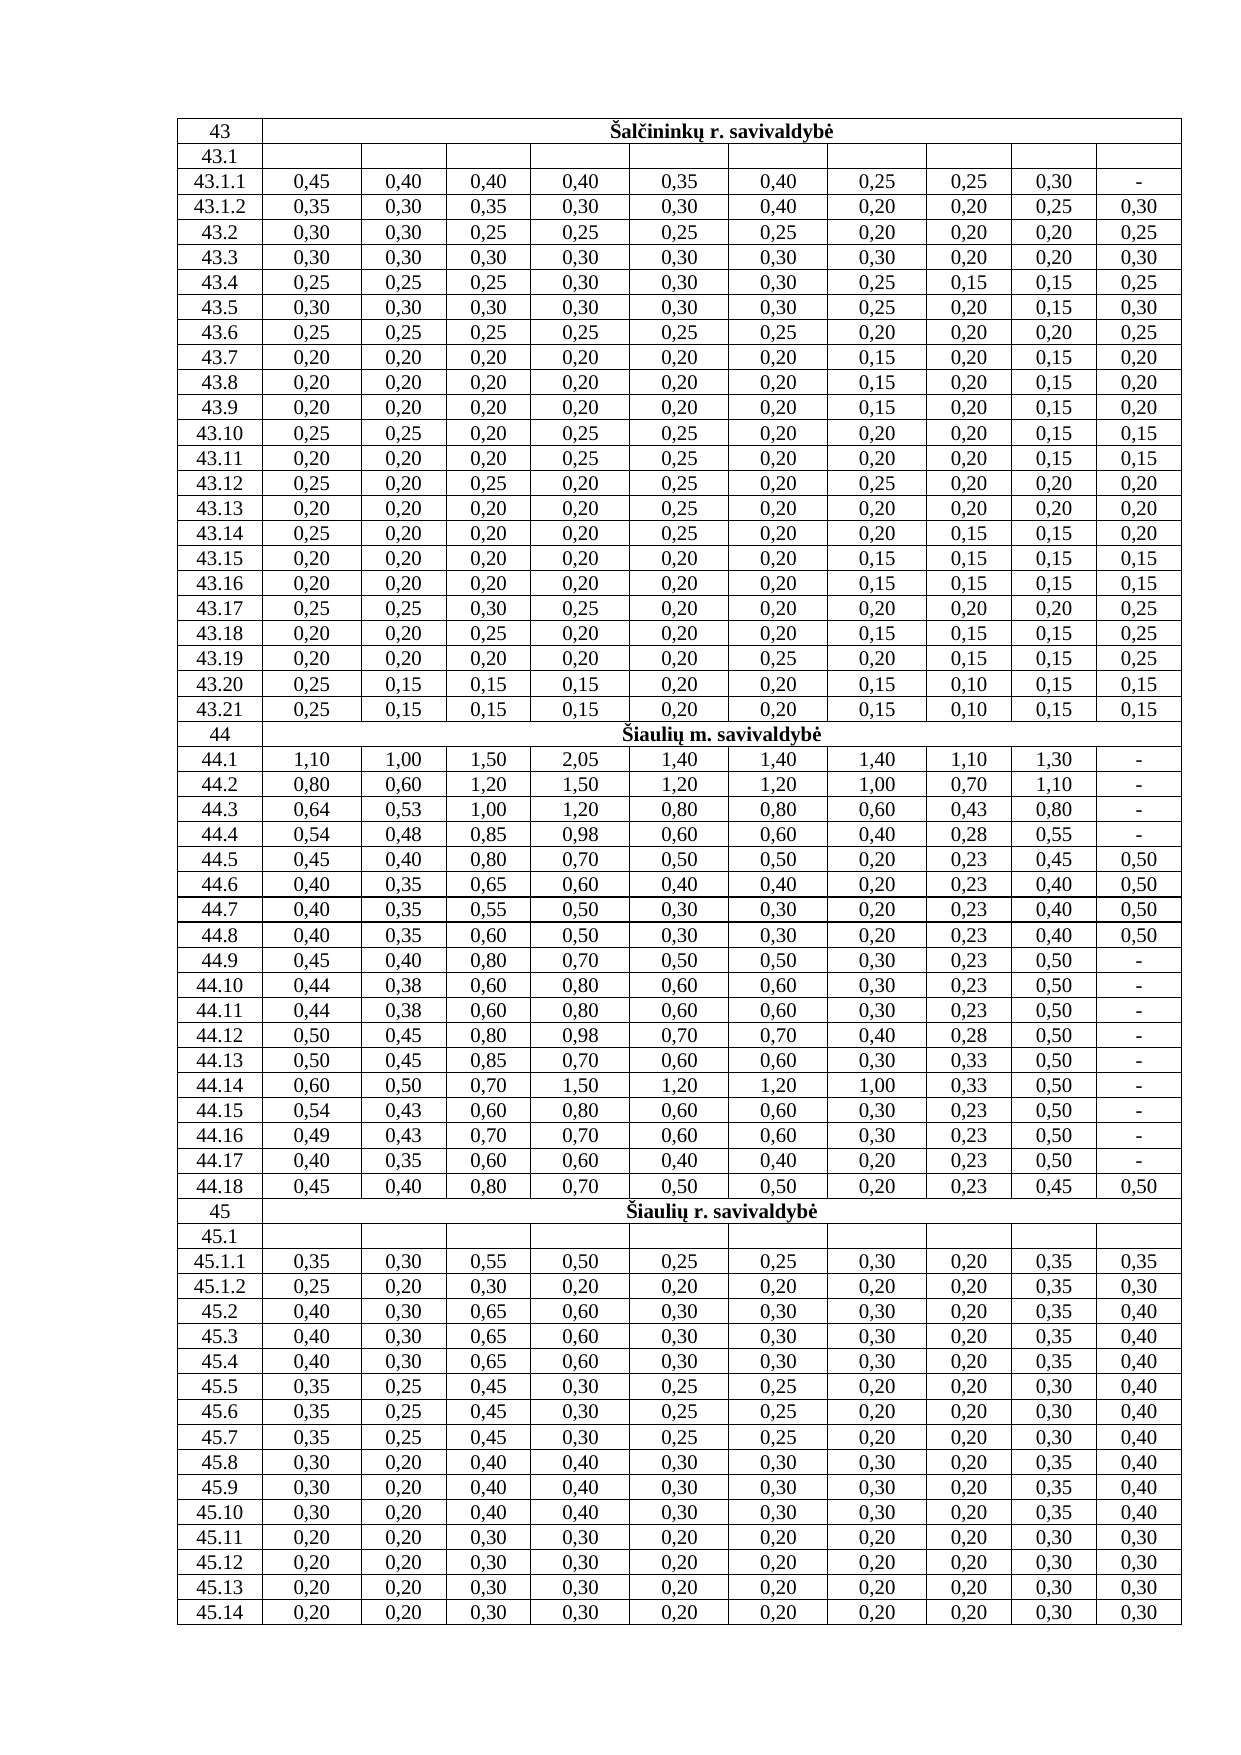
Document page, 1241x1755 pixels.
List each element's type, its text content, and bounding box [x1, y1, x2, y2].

table_cell 44.13 [178, 1048, 262, 1072]
table_cell 0,20 [927, 1324, 1011, 1348]
table_cell 0,33 [927, 1048, 1011, 1072]
table_cell 0,20 [263, 1600, 361, 1624]
table_cell 0,40 [828, 822, 926, 846]
table_cell 0,30 [447, 1274, 530, 1298]
table_cell 0,25 [362, 420, 446, 444]
table_cell 0,70 [927, 772, 1011, 796]
table_cell 0,20 [729, 571, 827, 595]
table_cell 0,20 [531, 1274, 629, 1298]
table_cell 0,70 [531, 1123, 629, 1147]
table_cell 0,30 [447, 1550, 530, 1574]
table_cell 0,20 [630, 1525, 728, 1549]
table_cell 0,50 [630, 1174, 728, 1198]
table_cell 0,55 [1012, 822, 1096, 846]
table_cell 0,20 [1012, 596, 1096, 620]
table_cell 0,25 [630, 220, 728, 244]
table_cell 0,20 [447, 446, 530, 469]
table_cell 0,20 [828, 446, 926, 469]
table_cell 43.8 [178, 370, 262, 394]
table_cell 0,20 [1097, 521, 1181, 545]
table_cell 0,30 [630, 1324, 728, 1348]
table_cell [1012, 1224, 1096, 1248]
table_cell 1,50 [531, 1073, 629, 1097]
table_cell 0,40 [630, 872, 728, 896]
table_cell 0,25 [630, 1400, 728, 1423]
table_cell 0,30 [447, 245, 530, 269]
table_cell 0,20 [531, 471, 629, 495]
table_cell 0,80 [263, 772, 361, 796]
table_cell 43.5 [178, 295, 262, 319]
table_cell 0,20 [927, 420, 1011, 444]
table_cell 0,20 [447, 420, 530, 444]
table_cell 0,40 [1097, 1425, 1181, 1449]
table_cell 0,23 [927, 1123, 1011, 1147]
table_cell 0,15 [1012, 345, 1096, 369]
table_cell 0,40 [263, 898, 361, 921]
table_cell 0,60 [531, 1324, 629, 1348]
table_cell 43.9 [178, 395, 262, 419]
table_cell 0,50 [1012, 1149, 1096, 1172]
table_cell - [1097, 169, 1181, 193]
table_cell 0,20 [927, 345, 1011, 369]
table_cell 0,20 [927, 370, 1011, 394]
table_cell 0,45 [362, 1048, 446, 1072]
table_cell 0,53 [362, 797, 446, 821]
table_cell 0,15 [1097, 697, 1181, 721]
table_cell 0,20 [447, 646, 530, 670]
table_cell 44.12 [178, 1023, 262, 1047]
table_cell 0,25 [630, 320, 728, 344]
table_cell 0,40 [1097, 1450, 1181, 1474]
table_cell 0,15 [828, 370, 926, 394]
table_cell 0,60 [263, 1073, 361, 1097]
table_cell 0,60 [362, 772, 446, 796]
table_cell 0,23 [927, 923, 1011, 947]
table_cell 0,20 [828, 195, 926, 218]
table_cell 44.4 [178, 822, 262, 846]
table_cell 0,15 [828, 395, 926, 419]
table_cell 0,30 [630, 195, 728, 218]
table_cell 0,25 [729, 320, 827, 344]
table_cell 0,20 [362, 395, 446, 419]
table_cell 0,20 [447, 496, 530, 520]
table_cell 0,25 [1097, 270, 1181, 294]
table_cell 0,20 [1097, 471, 1181, 495]
table_cell 0,30 [729, 1500, 827, 1524]
table_cell 0,60 [729, 1123, 827, 1147]
table_cell 0,40 [1097, 1349, 1181, 1373]
table_cell 0,80 [531, 998, 629, 1022]
table_cell 0,15 [1012, 697, 1096, 721]
table_cell 0,30 [729, 1349, 827, 1373]
table_cell - [1097, 822, 1181, 846]
table_cell 0,50 [1012, 1073, 1096, 1097]
table_cell 0,45 [263, 169, 361, 193]
table_cell 0,40 [828, 1023, 926, 1047]
table_cell 0,15 [1012, 521, 1096, 545]
table_cell 45.13 [178, 1575, 262, 1599]
table_cell 0,30 [828, 1299, 926, 1323]
table_cell 0,20 [1097, 345, 1181, 369]
table_cell 0,35 [447, 195, 530, 218]
table_cell 0,50 [263, 1023, 361, 1047]
table_cell 0,30 [1097, 1575, 1181, 1599]
table_cell 0,20 [927, 195, 1011, 218]
table_cell 0,15 [1012, 646, 1096, 670]
table_cell - [1097, 797, 1181, 821]
table_cell 0,23 [927, 1149, 1011, 1172]
table_cell 0,20 [630, 596, 728, 620]
table_cell 0,25 [630, 471, 728, 495]
table_cell 0,15 [447, 697, 530, 721]
table_cell 0,30 [828, 1324, 926, 1348]
table_cell 0,30 [362, 1349, 446, 1373]
table_cell 0,35 [362, 1149, 446, 1172]
table_cell 0,30 [630, 295, 728, 319]
table_cell 0,40 [263, 1149, 361, 1172]
table_cell 0,54 [263, 822, 361, 846]
table_cell 44.6 [178, 872, 262, 896]
table_cell 0,35 [1012, 1500, 1096, 1524]
table_cell 0,15 [828, 571, 926, 595]
table_cell 0,20 [531, 345, 629, 369]
table_cell 0,15 [1097, 446, 1181, 469]
table_cell 1,20 [531, 797, 629, 821]
table_cell 0,20 [447, 370, 530, 394]
table_cell 0,35 [263, 1374, 361, 1398]
table_cell [1097, 144, 1181, 168]
table_cell 0,15 [447, 671, 530, 696]
table_cell 0,20 [531, 646, 629, 670]
table_cell 0,20 [362, 370, 446, 394]
table_cell 0,80 [531, 973, 629, 997]
table_cell 0,30 [263, 1475, 361, 1499]
table_cell 0,50 [1012, 1023, 1096, 1047]
table_cell 1,40 [630, 747, 728, 771]
table_cell 0,30 [1097, 1525, 1181, 1549]
table_cell 0,25 [531, 446, 629, 469]
table_cell 45.10 [178, 1500, 262, 1524]
table_cell 0,20 [828, 521, 926, 545]
table_cell 0,25 [447, 270, 530, 294]
table_cell 0,45 [1012, 847, 1096, 871]
table_cell 0,40 [729, 169, 827, 193]
table_cell 0,50 [1012, 1123, 1096, 1147]
table_cell 0,40 [1097, 1400, 1181, 1423]
table_cell 0,38 [362, 973, 446, 997]
table_cell 0,20 [927, 295, 1011, 319]
table_cell 0,15 [927, 621, 1011, 645]
table_cell 0,50 [1012, 1048, 1096, 1072]
table_cell 0,30 [1012, 1600, 1096, 1624]
table_cell 0,65 [447, 1299, 530, 1323]
table_cell 0,45 [263, 847, 361, 871]
table_cell 0,20 [630, 1274, 728, 1298]
table_cell 0,30 [531, 1374, 629, 1398]
table_cell 0,25 [630, 1425, 728, 1449]
table_cell 43.6 [178, 320, 262, 344]
table_cell 0,45 [263, 1174, 361, 1198]
table_cell 0,15 [1012, 420, 1096, 444]
table_cell 0,20 [729, 546, 827, 570]
table_cell 0,15 [1012, 270, 1096, 294]
table_cell 0,23 [927, 872, 1011, 896]
table_cell 0,60 [729, 1098, 827, 1122]
table_cell 0,80 [447, 1174, 530, 1198]
table_cell 43.1.1 [178, 169, 262, 193]
table_cell 1,00 [828, 772, 926, 796]
table_cell 44 [178, 722, 262, 746]
table_cell 0,20 [362, 1475, 446, 1499]
table_cell 0,25 [828, 270, 926, 294]
table_cell 0,25 [630, 446, 728, 469]
table_cell 0,40 [263, 1299, 361, 1323]
table_cell [630, 1224, 728, 1248]
table_cell 44.14 [178, 1073, 262, 1097]
table_cell 0,20 [263, 546, 361, 570]
table_cell Šiaulių r. savivaldybė [263, 1199, 1181, 1223]
table_cell 0,25 [531, 320, 629, 344]
table_cell [447, 1224, 530, 1248]
table_cell 0,20 [927, 1299, 1011, 1323]
table_cell 0,30 [447, 295, 530, 319]
table_cell 0,49 [263, 1123, 361, 1147]
table_cell 0,44 [263, 998, 361, 1022]
table_cell 0,20 [828, 1525, 926, 1549]
table_cell 0,30 [263, 220, 361, 244]
table_cell 0,40 [362, 169, 446, 193]
table_cell 45.4 [178, 1349, 262, 1373]
table_cell 0,80 [1012, 797, 1096, 821]
table_cell 0,20 [729, 697, 827, 721]
table_cell 0,15 [927, 521, 1011, 545]
table_cell 0,20 [927, 1475, 1011, 1499]
table_cell 0,20 [828, 1149, 926, 1172]
table_cell 0,20 [362, 1274, 446, 1298]
table_cell 0,50 [531, 898, 629, 921]
table_cell 0,30 [729, 1475, 827, 1499]
table_cell 0,15 [531, 671, 629, 696]
table_cell 0,30 [630, 898, 728, 921]
table_cell 0,15 [927, 546, 1011, 570]
table_cell 0,20 [362, 1525, 446, 1549]
table_cell 0,60 [531, 1149, 629, 1172]
table_cell 0,30 [362, 220, 446, 244]
table_cell 0,20 [362, 1600, 446, 1624]
table_cell 0,50 [1097, 872, 1181, 896]
table_cell 0,25 [729, 646, 827, 670]
table_cell 0,80 [729, 797, 827, 821]
table_cell 0,15 [828, 697, 926, 721]
table_cell 0,35 [1012, 1450, 1096, 1474]
table_cell 0,80 [447, 847, 530, 871]
table_cell [1097, 1224, 1181, 1248]
table_cell 0,15 [362, 671, 446, 696]
table_cell 0,20 [729, 1575, 827, 1599]
table_cell 0,30 [630, 1450, 728, 1474]
table_cell 0,70 [447, 1073, 530, 1097]
table_cell 0,40 [1097, 1475, 1181, 1499]
table_cell 0,20 [1012, 320, 1096, 344]
table_cell 0,30 [630, 245, 728, 269]
table_cell 1,50 [531, 772, 629, 796]
table_cell 0,30 [729, 295, 827, 319]
table_cell 0,35 [263, 1249, 361, 1273]
table_cell 0,20 [729, 395, 827, 419]
table_cell 0,15 [1012, 295, 1096, 319]
table_cell 44.2 [178, 772, 262, 796]
table_cell 0,25 [362, 1400, 446, 1423]
table_cell [362, 144, 446, 168]
table_cell 0,60 [729, 973, 827, 997]
table_cell 0,20 [927, 245, 1011, 269]
table_cell 0,20 [1097, 496, 1181, 520]
table_cell 0,30 [531, 1600, 629, 1624]
table_cell 1,20 [447, 772, 530, 796]
table_cell 0,50 [729, 1174, 827, 1198]
table_cell 0,25 [927, 169, 1011, 193]
table_cell 0,25 [1097, 646, 1181, 670]
table_cell 0,15 [1012, 671, 1096, 696]
table_cell 0,30 [729, 898, 827, 921]
table_cell 0,20 [630, 1575, 728, 1599]
table_cell 0,35 [362, 872, 446, 896]
table_cell 0,60 [729, 998, 827, 1022]
table_cell - [1097, 1048, 1181, 1072]
table_cell 0,40 [1097, 1299, 1181, 1323]
table_cell 0,30 [630, 923, 728, 947]
table_cell 0,23 [927, 847, 1011, 871]
table_cell 0,20 [630, 345, 728, 369]
table_cell 0,20 [927, 1274, 1011, 1298]
table_cell 0,30 [729, 1450, 827, 1474]
table_cell 44.8 [178, 923, 262, 947]
table_cell 45.11 [178, 1525, 262, 1549]
table_cell 0,25 [828, 169, 926, 193]
table_cell 43.1.2 [178, 195, 262, 218]
table_cell 1,00 [362, 747, 446, 771]
table_cell 0,60 [447, 1098, 530, 1122]
table_cell 0,60 [630, 973, 728, 997]
table_cell 0,20 [927, 1249, 1011, 1273]
table_cell [630, 144, 728, 168]
table_cell 0,15 [1012, 621, 1096, 645]
table_cell 0,60 [630, 1048, 728, 1072]
table_cell 0,60 [729, 1048, 827, 1072]
table_cell 1,40 [729, 747, 827, 771]
table_cell 0,20 [362, 571, 446, 595]
table_cell 0,25 [729, 1425, 827, 1449]
table_cell 0,30 [1012, 1400, 1096, 1423]
table_cell 0,20 [263, 621, 361, 645]
table_cell 0,60 [447, 998, 530, 1022]
table_cell 0,40 [263, 1349, 361, 1373]
table_cell 0,48 [362, 822, 446, 846]
table_cell 0,15 [1097, 671, 1181, 696]
table_cell 0,20 [927, 496, 1011, 520]
table_cell 0,20 [362, 471, 446, 495]
table_cell 0,10 [927, 697, 1011, 721]
table_cell 0,15 [362, 697, 446, 721]
table_cell 0,20 [447, 395, 530, 419]
table_cell 45.6 [178, 1400, 262, 1423]
table_cell 0,20 [828, 320, 926, 344]
table_cell 44.17 [178, 1149, 262, 1172]
table_cell 0,20 [531, 571, 629, 595]
table_cell 0,25 [531, 220, 629, 244]
table_cell 0,15 [1012, 370, 1096, 394]
table_cell 0,30 [263, 1500, 361, 1524]
table_cell 0,20 [531, 546, 629, 570]
table_cell 43.17 [178, 596, 262, 620]
table_cell 0,20 [630, 646, 728, 670]
table_cell 0,25 [1097, 220, 1181, 244]
table_cell 0,65 [447, 1324, 530, 1348]
table_cell 0,20 [1012, 471, 1096, 495]
table_cell 0,30 [1012, 169, 1096, 193]
table_cell 0,65 [447, 872, 530, 896]
table_cell 0,80 [630, 797, 728, 821]
table_cell 0,20 [729, 496, 827, 520]
table_cell 1,10 [263, 747, 361, 771]
table_cell 0,40 [263, 872, 361, 896]
table_cell [1012, 144, 1096, 168]
table_cell 0,20 [729, 471, 827, 495]
table_cell 0,35 [630, 169, 728, 193]
table_cell - [1097, 948, 1181, 972]
table_cell 0,20 [630, 1600, 728, 1624]
table_cell 0,20 [729, 1600, 827, 1624]
table_cell 0,45 [447, 1374, 530, 1398]
table_cell [362, 1224, 446, 1248]
table_cell 0,40 [447, 1475, 530, 1499]
table_cell [927, 144, 1011, 168]
table_cell 0,20 [729, 1550, 827, 1574]
table_cell 0,25 [263, 420, 361, 444]
table_cell 0,25 [263, 471, 361, 495]
table_cell 0,50 [1097, 898, 1181, 921]
table_cell 0,50 [1097, 847, 1181, 871]
table_cell 0,45 [263, 948, 361, 972]
table_cell 0,20 [828, 898, 926, 921]
table_cell [828, 1224, 926, 1248]
table_cell 45.14 [178, 1600, 262, 1624]
table_cell 0,20 [828, 1400, 926, 1423]
table_cell 0,40 [729, 195, 827, 218]
table_cell 45.8 [178, 1450, 262, 1474]
table_cell 45.9 [178, 1475, 262, 1499]
table_cell 0,20 [1097, 395, 1181, 419]
table_cell 0,70 [531, 847, 629, 871]
table_cell 0,50 [729, 948, 827, 972]
table_cell 0,35 [1012, 1249, 1096, 1273]
table_cell 1,20 [729, 1073, 827, 1097]
table_cell 0,25 [828, 295, 926, 319]
table_cell 0,20 [362, 1500, 446, 1524]
table_cell 45.2 [178, 1299, 262, 1323]
table_cell [263, 144, 361, 168]
table_cell 0,20 [531, 621, 629, 645]
table_cell 0,30 [729, 1324, 827, 1348]
table_cell 1,10 [1012, 772, 1096, 796]
table_cell 0,40 [263, 1324, 361, 1348]
table_cell 0,40 [1012, 898, 1096, 921]
table_cell 0,50 [729, 847, 827, 871]
table_cell 0,20 [729, 671, 827, 696]
table_cell 0,30 [1012, 1525, 1096, 1549]
table_cell 1,00 [828, 1073, 926, 1097]
table_cell 0,25 [1097, 621, 1181, 645]
table_cell 43.3 [178, 245, 262, 269]
table_cell 0,30 [531, 270, 629, 294]
table_cell 0,25 [362, 320, 446, 344]
table_cell 0,35 [1012, 1475, 1096, 1499]
table_cell 0,30 [1012, 1425, 1096, 1449]
table_cell 0,30 [531, 195, 629, 218]
table_cell 1,20 [729, 772, 827, 796]
table_cell 43.15 [178, 546, 262, 570]
table_cell 0,15 [1097, 571, 1181, 595]
table_cell 43.19 [178, 646, 262, 670]
table_cell 0,45 [1012, 1174, 1096, 1198]
table_cell 0,40 [447, 169, 530, 193]
table_cell 0,30 [729, 923, 827, 947]
table_cell 0,20 [362, 646, 446, 670]
table_cell 0,28 [927, 822, 1011, 846]
table_cell 43.12 [178, 471, 262, 495]
table_cell 0,20 [1012, 245, 1096, 269]
table_cell 0,20 [828, 1425, 926, 1449]
table_cell 0,50 [1012, 998, 1096, 1022]
table_cell 0,30 [447, 1600, 530, 1624]
table_cell 0,20 [630, 697, 728, 721]
table_cell - [1097, 973, 1181, 997]
table_cell [263, 1224, 361, 1248]
table_cell 0,25 [531, 420, 629, 444]
table_cell 0,20 [927, 1500, 1011, 1524]
table_cell Šiaulių m. savivaldybė [263, 722, 1181, 746]
table_cell 0,20 [263, 370, 361, 394]
table_cell 0,40 [362, 847, 446, 871]
table_cell [531, 144, 629, 168]
table_cell 0,50 [531, 923, 629, 947]
table_cell 0,43 [927, 797, 1011, 821]
table_cell 0,35 [1012, 1349, 1096, 1373]
table_cell 0,30 [1097, 1600, 1181, 1624]
table_cell 44.1 [178, 747, 262, 771]
table_cell 0,20 [828, 923, 926, 947]
table_cell 0,20 [630, 546, 728, 570]
table_cell 0,20 [362, 345, 446, 369]
table_cell 0,44 [263, 973, 361, 997]
table_cell 0,20 [263, 646, 361, 670]
table_cell 0,40 [729, 872, 827, 896]
table_cell 0,20 [828, 1575, 926, 1599]
table_cell 0,20 [1012, 220, 1096, 244]
table_cell 0,70 [447, 1123, 530, 1147]
table_cell 0,20 [630, 571, 728, 595]
table_cell 0,30 [1012, 1374, 1096, 1398]
table_cell 44.18 [178, 1174, 262, 1198]
table_cell 0,60 [630, 822, 728, 846]
table_cell 0,23 [927, 1174, 1011, 1198]
table_cell 0,30 [828, 1048, 926, 1072]
table_cell 0,15 [927, 571, 1011, 595]
table_cell 0,20 [828, 1374, 926, 1398]
table_cell 0,30 [362, 1324, 446, 1348]
table_cell 44.10 [178, 973, 262, 997]
table_cell 0,38 [362, 998, 446, 1022]
table_cell 0,20 [362, 1575, 446, 1599]
table_cell 0,20 [1097, 370, 1181, 394]
table_cell 0,15 [1012, 546, 1096, 570]
table_cell 0,35 [362, 923, 446, 947]
table_cell 0,20 [828, 1274, 926, 1298]
table_cell 0,15 [1097, 546, 1181, 570]
table_cell 0,40 [447, 1500, 530, 1524]
table_cell 0,20 [263, 571, 361, 595]
table_cell 0,35 [1012, 1324, 1096, 1348]
table_cell 0,40 [1012, 872, 1096, 896]
table_cell 43.18 [178, 621, 262, 645]
table_cell 0,30 [630, 1349, 728, 1373]
table_cell 0,15 [1012, 571, 1096, 595]
table_cell 0,20 [828, 1550, 926, 1574]
table_cell 0,40 [531, 1500, 629, 1524]
table_cell 44.15 [178, 1098, 262, 1122]
table_cell 0,30 [1097, 245, 1181, 269]
table_cell 0,20 [729, 521, 827, 545]
table_cell 0,35 [1012, 1299, 1096, 1323]
table_cell 0,30 [1097, 295, 1181, 319]
table_cell 0,35 [263, 1425, 361, 1449]
table_cell 0,15 [1012, 446, 1096, 469]
table_cell 0,25 [263, 320, 361, 344]
table_cell 0,20 [263, 345, 361, 369]
table_cell 0,25 [263, 671, 361, 696]
table_cell 0,45 [362, 1023, 446, 1047]
table_cell 0,20 [828, 596, 926, 620]
table_cell 0,30 [1097, 1550, 1181, 1574]
table_cell - [1097, 1098, 1181, 1122]
table_cell 0,50 [1097, 1174, 1181, 1198]
table_cell 0,70 [531, 1048, 629, 1072]
table_cell 45.1.1 [178, 1249, 262, 1273]
table_cell 0,25 [447, 320, 530, 344]
table_cell 43.11 [178, 446, 262, 469]
table_cell 0,25 [630, 1249, 728, 1273]
table_cell 1,20 [630, 772, 728, 796]
table_cell 0,30 [531, 1425, 629, 1449]
table_cell 0,20 [927, 596, 1011, 620]
table_cell - [1097, 1073, 1181, 1097]
table_cell 0,20 [729, 446, 827, 469]
table_cell 0,40 [1012, 923, 1096, 947]
table_cell 0,30 [828, 1249, 926, 1273]
table_cell 0,30 [1012, 1550, 1096, 1574]
table_cell 43.1 [178, 144, 262, 168]
table_cell 0,20 [362, 521, 446, 545]
table_cell 0,20 [828, 1600, 926, 1624]
table_cell 0,60 [630, 1123, 728, 1147]
table_cell - [1097, 1023, 1181, 1047]
table_cell 0,20 [927, 1575, 1011, 1599]
table_cell 0,25 [1012, 195, 1096, 218]
table_cell 0,20 [630, 1550, 728, 1574]
table_cell 0,20 [630, 370, 728, 394]
table_cell 0,20 [447, 345, 530, 369]
table_cell 43.2 [178, 220, 262, 244]
table_cell 0,30 [447, 596, 530, 620]
table_cell 0,25 [729, 220, 827, 244]
table_cell 0,30 [263, 295, 361, 319]
table_cell 0,55 [447, 898, 530, 921]
table_cell - [1097, 1123, 1181, 1147]
table_cell 0,25 [630, 496, 728, 520]
table_cell 0,20 [828, 420, 926, 444]
table_cell 0,20 [927, 1400, 1011, 1423]
table_cell Šalčininkų r. savivaldybė [263, 119, 1181, 143]
table_cell 44.5 [178, 847, 262, 871]
table_cell 0,20 [263, 1575, 361, 1599]
table_cell 45.3 [178, 1324, 262, 1348]
table_cell 0,25 [362, 1425, 446, 1449]
table_cell 0,15 [927, 270, 1011, 294]
table_cell 0,50 [1012, 948, 1096, 972]
table_cell 0,20 [828, 1174, 926, 1198]
table_cell 44.9 [178, 948, 262, 972]
table_cell 0,50 [1097, 923, 1181, 947]
table_cell 0,25 [729, 1249, 827, 1273]
table_cell 0,20 [927, 1525, 1011, 1549]
table_cell 0,60 [828, 797, 926, 821]
table_cell 0,30 [630, 270, 728, 294]
table_cell 0,70 [531, 1174, 629, 1198]
table_cell 0,25 [630, 420, 728, 444]
table_cell 0,20 [729, 345, 827, 369]
table_cell 0,20 [447, 521, 530, 545]
table_cell 0,98 [531, 822, 629, 846]
table_cell 0,25 [447, 220, 530, 244]
table_cell 0,50 [1012, 1098, 1096, 1122]
table_cell 0,40 [1097, 1500, 1181, 1524]
table_cell 0,15 [927, 646, 1011, 670]
table_cell 0,25 [263, 596, 361, 620]
table_cell 0,25 [263, 1274, 361, 1298]
table_cell 0,20 [447, 546, 530, 570]
table_cell 0,30 [729, 270, 827, 294]
table_cell 0,30 [263, 1450, 361, 1474]
table_cell 0,40 [362, 948, 446, 972]
table_cell 0,25 [630, 1374, 728, 1398]
table_cell - [1097, 747, 1181, 771]
table_cell 0,20 [531, 496, 629, 520]
table_cell 0,20 [362, 621, 446, 645]
table_cell 0,54 [263, 1098, 361, 1122]
table_cell 0,25 [263, 270, 361, 294]
table_cell 0,50 [362, 1073, 446, 1097]
table_cell 45.7 [178, 1425, 262, 1449]
table_cell 0,30 [630, 1299, 728, 1323]
table_cell [828, 144, 926, 168]
table_cell 0,20 [263, 446, 361, 469]
table_cell 0,25 [531, 596, 629, 620]
table_cell 0,30 [531, 1550, 629, 1574]
table_cell 0,30 [828, 1349, 926, 1373]
table_cell 0,20 [729, 596, 827, 620]
table_cell 0,43 [362, 1098, 446, 1122]
table_cell 0,20 [729, 1274, 827, 1298]
table_cell 0,30 [362, 1249, 446, 1273]
table_cell 0,25 [263, 697, 361, 721]
table_cell 0,30 [828, 948, 926, 972]
table_cell 0,70 [729, 1023, 827, 1047]
table_cell 0,30 [729, 1299, 827, 1323]
table_cell 0,20 [729, 420, 827, 444]
table_cell 0,30 [531, 295, 629, 319]
table_cell 0,80 [447, 1023, 530, 1047]
table_cell 0,30 [828, 1123, 926, 1147]
table_cell 0,70 [531, 948, 629, 972]
table_cell 43.21 [178, 697, 262, 721]
table_cell 0,25 [447, 621, 530, 645]
table_cell 0,30 [531, 245, 629, 269]
table_cell 0,85 [447, 822, 530, 846]
table_cell 0,20 [927, 320, 1011, 344]
table_cell 0,30 [828, 973, 926, 997]
table_cell 0,40 [447, 1450, 530, 1474]
table_cell 45 [178, 1199, 262, 1223]
table_cell 0,25 [1097, 320, 1181, 344]
table_cell 0,20 [927, 471, 1011, 495]
table_cell 0,23 [927, 898, 1011, 921]
table_cell 0,20 [630, 621, 728, 645]
table_cell 0,15 [1012, 395, 1096, 419]
table_cell 0,25 [362, 270, 446, 294]
table_cell 45.12 [178, 1550, 262, 1574]
table_cell 0,80 [447, 948, 530, 972]
table_cell [729, 144, 827, 168]
table_cell 0,15 [828, 345, 926, 369]
table_cell 0,30 [630, 1500, 728, 1524]
table_cell [927, 1224, 1011, 1248]
table_cell - [1097, 772, 1181, 796]
table_cell 44.11 [178, 998, 262, 1022]
table_cell 0,20 [927, 1550, 1011, 1574]
table_cell 0,20 [630, 671, 728, 696]
table_cell 0,15 [828, 621, 926, 645]
table_cell 0,20 [927, 220, 1011, 244]
table_cell 0,30 [362, 195, 446, 218]
table_cell 0,30 [828, 245, 926, 269]
table_cell 0,30 [1012, 1575, 1096, 1599]
table_cell 0,60 [630, 998, 728, 1022]
table_cell 0,30 [828, 1500, 926, 1524]
table_cell 0,20 [828, 847, 926, 871]
table_cell 0,43 [362, 1123, 446, 1147]
table_cell 0,25 [729, 1400, 827, 1423]
table_cell 0,20 [531, 521, 629, 545]
table_cell 0,15 [828, 546, 926, 570]
table_cell 0,20 [927, 395, 1011, 419]
table_cell [729, 1224, 827, 1248]
table_cell 0,60 [447, 973, 530, 997]
table_cell 0,50 [1012, 973, 1096, 997]
table_cell 0,60 [531, 1349, 629, 1373]
table_cell 45.1.2 [178, 1274, 262, 1298]
table_cell 0,20 [729, 370, 827, 394]
table_cell 0,64 [263, 797, 361, 821]
table_cell 43.14 [178, 521, 262, 545]
table_cell 0,28 [927, 1023, 1011, 1047]
table_cell 0,20 [263, 1525, 361, 1549]
table_cell 44.3 [178, 797, 262, 821]
table_cell 0,35 [1097, 1249, 1181, 1273]
table_cell 0,20 [362, 446, 446, 469]
table_cell 0,20 [927, 446, 1011, 469]
table_cell 1,20 [630, 1073, 728, 1097]
table_cell 1,00 [447, 797, 530, 821]
table_cell 0,20 [362, 496, 446, 520]
table_cell 0,80 [531, 1098, 629, 1122]
table_cell 0,20 [828, 220, 926, 244]
table_cell 0,30 [630, 1475, 728, 1499]
table_cell 0,30 [729, 245, 827, 269]
table_cell 0,40 [531, 1450, 629, 1474]
table_cell 0,23 [927, 1098, 1011, 1122]
table_cell 0,60 [630, 1098, 728, 1122]
table_cell - [1097, 1149, 1181, 1172]
table_cell 44.7 [178, 898, 262, 921]
table_cell 0,15 [1097, 420, 1181, 444]
table_cell 0,30 [362, 245, 446, 269]
table_cell 0,50 [630, 948, 728, 972]
table_cell 0,25 [828, 471, 926, 495]
table_cell 0,40 [630, 1149, 728, 1172]
table_cell 0,20 [729, 621, 827, 645]
table_cell 0,20 [263, 496, 361, 520]
table_cell 0,30 [1097, 195, 1181, 218]
table_cell 0,20 [263, 395, 361, 419]
table_cell 0,23 [927, 948, 1011, 972]
table_cell 0,35 [362, 898, 446, 921]
table_cell 0,25 [630, 521, 728, 545]
table_cell 0,40 [362, 1174, 446, 1198]
table_cell 0,55 [447, 1249, 530, 1273]
table_cell 0,20 [927, 1425, 1011, 1449]
table_cell 0,20 [828, 872, 926, 896]
table_cell 0,60 [531, 1299, 629, 1323]
table_cell 43.13 [178, 496, 262, 520]
table_cell 44.16 [178, 1123, 262, 1147]
table_cell 0,15 [531, 697, 629, 721]
table_cell 0,20 [927, 1374, 1011, 1398]
table_cell 0,35 [1012, 1274, 1096, 1298]
table_cell 0,40 [729, 1149, 827, 1172]
table_cell 0,50 [630, 847, 728, 871]
table_cell 0,23 [927, 973, 1011, 997]
table_cell 0,40 [1097, 1324, 1181, 1348]
table_cell 45.5 [178, 1374, 262, 1398]
table_cell 0,25 [729, 1374, 827, 1398]
table_cell 0,20 [531, 395, 629, 419]
table_cell 0,85 [447, 1048, 530, 1072]
table_cell 0,40 [263, 923, 361, 947]
table_cell 0,20 [531, 370, 629, 394]
table_cell 0,30 [531, 1575, 629, 1599]
table_cell 0,60 [531, 872, 629, 896]
table_cell 0,20 [362, 1450, 446, 1474]
table_cell 0,30 [828, 1098, 926, 1122]
table_cell 0,20 [362, 1550, 446, 1574]
table_cell 1,40 [828, 747, 926, 771]
table_cell 0,20 [927, 1600, 1011, 1624]
table_cell 0,20 [1012, 496, 1096, 520]
table_cell 0,65 [447, 1349, 530, 1373]
table_cell 0,50 [263, 1048, 361, 1072]
table_cell 0,50 [531, 1249, 629, 1273]
table_cell 1,10 [927, 747, 1011, 771]
table_cell 0,25 [1097, 596, 1181, 620]
table_cell 43 [178, 119, 262, 143]
table_cell 0,20 [447, 571, 530, 595]
table_cell 2,05 [531, 747, 629, 771]
table_cell [447, 144, 530, 168]
table_cell 0,20 [927, 1450, 1011, 1474]
table_cell 0,30 [531, 1400, 629, 1423]
table_cell 1,50 [447, 747, 530, 771]
table_cell 0,40 [1097, 1374, 1181, 1398]
table_cell 0,30 [447, 1525, 530, 1549]
table_cell 0,15 [828, 671, 926, 696]
table_cell - [1097, 998, 1181, 1022]
table_cell 0,20 [630, 395, 728, 419]
table_cell 0,30 [447, 1575, 530, 1599]
table_cell 0,25 [447, 471, 530, 495]
table_cell 43.4 [178, 270, 262, 294]
table_cell 43.16 [178, 571, 262, 595]
table_cell 0,25 [362, 596, 446, 620]
table_cell 0,30 [828, 998, 926, 1022]
table_cell 0,98 [531, 1023, 629, 1047]
table_cell 0,20 [828, 646, 926, 670]
table_cell 0,30 [263, 245, 361, 269]
table_cell 45.1 [178, 1224, 262, 1248]
table_cell 0,20 [362, 546, 446, 570]
table_cell 0,10 [927, 671, 1011, 696]
table_cell 1,30 [1012, 747, 1096, 771]
table_cell 0,40 [531, 169, 629, 193]
table_cell 0,30 [828, 1475, 926, 1499]
table_cell 0,30 [362, 295, 446, 319]
table_cell [531, 1224, 629, 1248]
table_cell 0,20 [927, 1349, 1011, 1373]
table_cell 0,20 [828, 496, 926, 520]
table_cell 0,35 [263, 195, 361, 218]
table_cell 0,30 [362, 1299, 446, 1323]
table_cell 0,20 [263, 1550, 361, 1574]
table_cell 0,40 [531, 1475, 629, 1499]
table_cell 0,30 [531, 1525, 629, 1549]
table_cell 0,20 [729, 1525, 827, 1549]
table_cell 0,70 [630, 1023, 728, 1047]
table_cell 0,45 [447, 1425, 530, 1449]
table_cell 0,60 [447, 1149, 530, 1172]
table_cell 0,45 [447, 1400, 530, 1423]
table_cell 0,25 [362, 1374, 446, 1398]
table_cell 0,30 [1097, 1274, 1181, 1298]
table_cell 43.20 [178, 671, 262, 696]
table_cell 43.10 [178, 420, 262, 444]
table_cell 43.7 [178, 345, 262, 369]
table_cell 0,60 [447, 923, 530, 947]
table_cell 0,30 [828, 1450, 926, 1474]
table_cell 0,60 [729, 822, 827, 846]
table_cell 0,25 [263, 521, 361, 545]
table_cell 0,23 [927, 998, 1011, 1022]
table_cell 0,33 [927, 1073, 1011, 1097]
table_cell 0,35 [263, 1400, 361, 1423]
